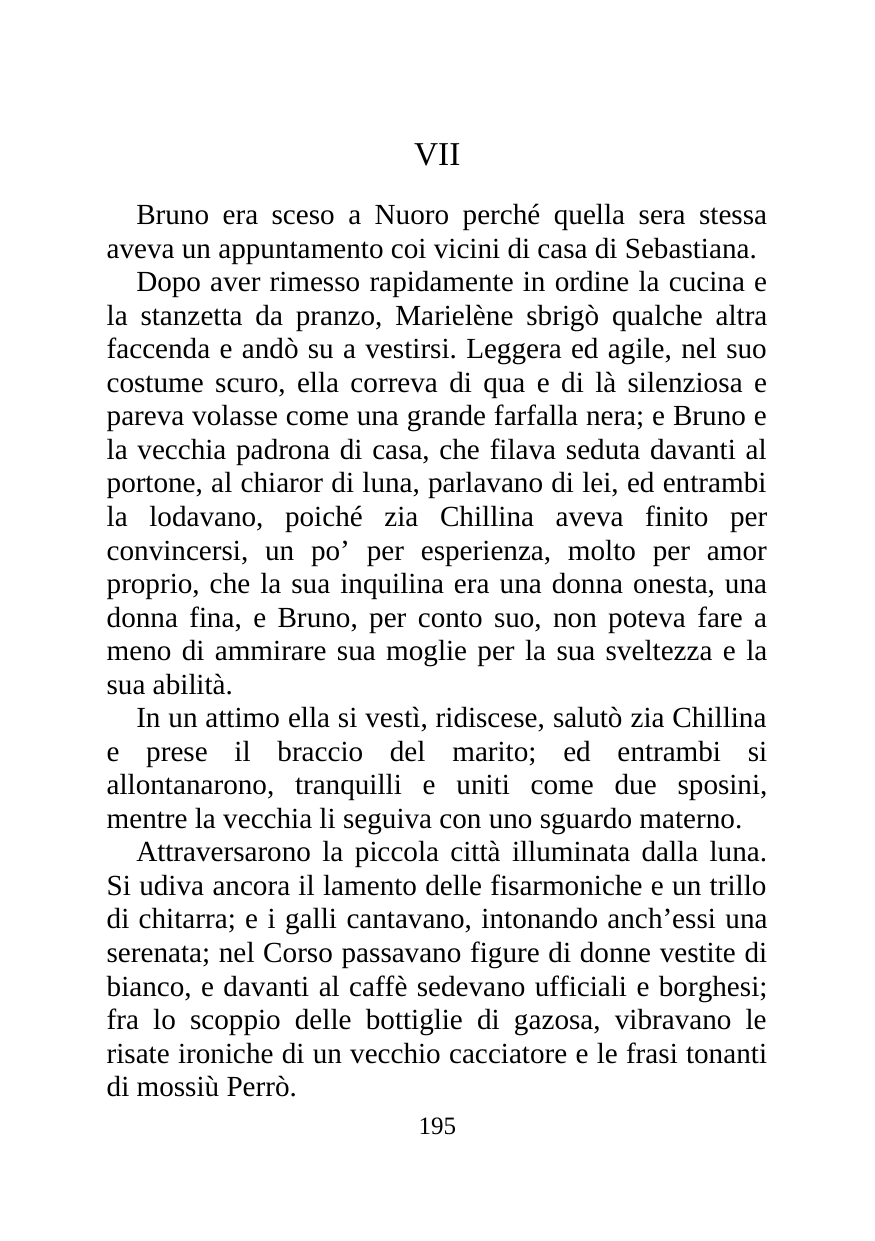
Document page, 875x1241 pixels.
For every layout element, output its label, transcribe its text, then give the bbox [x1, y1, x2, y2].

text Dopo aver rimesso rapidamente in ordine la cucina e la stanzetta da pranzo, Marielène sbrigò qualche altra faccenda e andò su a vestirsi. Leggera ed agile, nel suo costume scuro, ella correva di qua e di là silenziosa e pareva volasse come una grande farfalla nera; e Bruno e la vecchia padrona di casa, che filava seduta davanti al portone, al chiaror di luna, parlavano di lei, ed entrambi la lodavano, poiché zia Chillina aveva finito per convincersi, un po’ per esperienza, molto per amor proprio, che la sua inquilina era una donna onesta, una donna fina, e Bruno, per conto suo, non poteva fare a meno di ammirare sua moglie per la sua sveltezza e la sua abilità. [106, 264, 768, 700]
text Bruno era sceso a Nuoro perché quella sera stessa aveva un appuntamento coi vicini di casa di Sebastiana. [106, 197, 768, 264]
text Attraversarono la piccola città illuminata dalla luna. Si udiva ancora il lamento delle fisarmoniche e un trillo di chitarra; e i galli cantavano, intonando anch’essi una serenata; nel Corso passavano figure di donne vestite di bianco, e davanti al caffè sedevano ufficiali e borghesi; fra lo scoppio delle bottiglie di gazosa, vibravano le risate ironiche di un vecchio cacciatore e le frasi tonanti di mossiù Perrò. [106, 834, 768, 1103]
text In un attimo ella si vestì, ridiscese, salutò zia Chillina e prese il braccio del marito; ed entrambi si allontanarono, tranquilli e uniti come due sposini, mentre la vecchia li seguiva con uno sguardo materno. [106, 700, 768, 834]
subtitle VII [106, 134, 768, 172]
